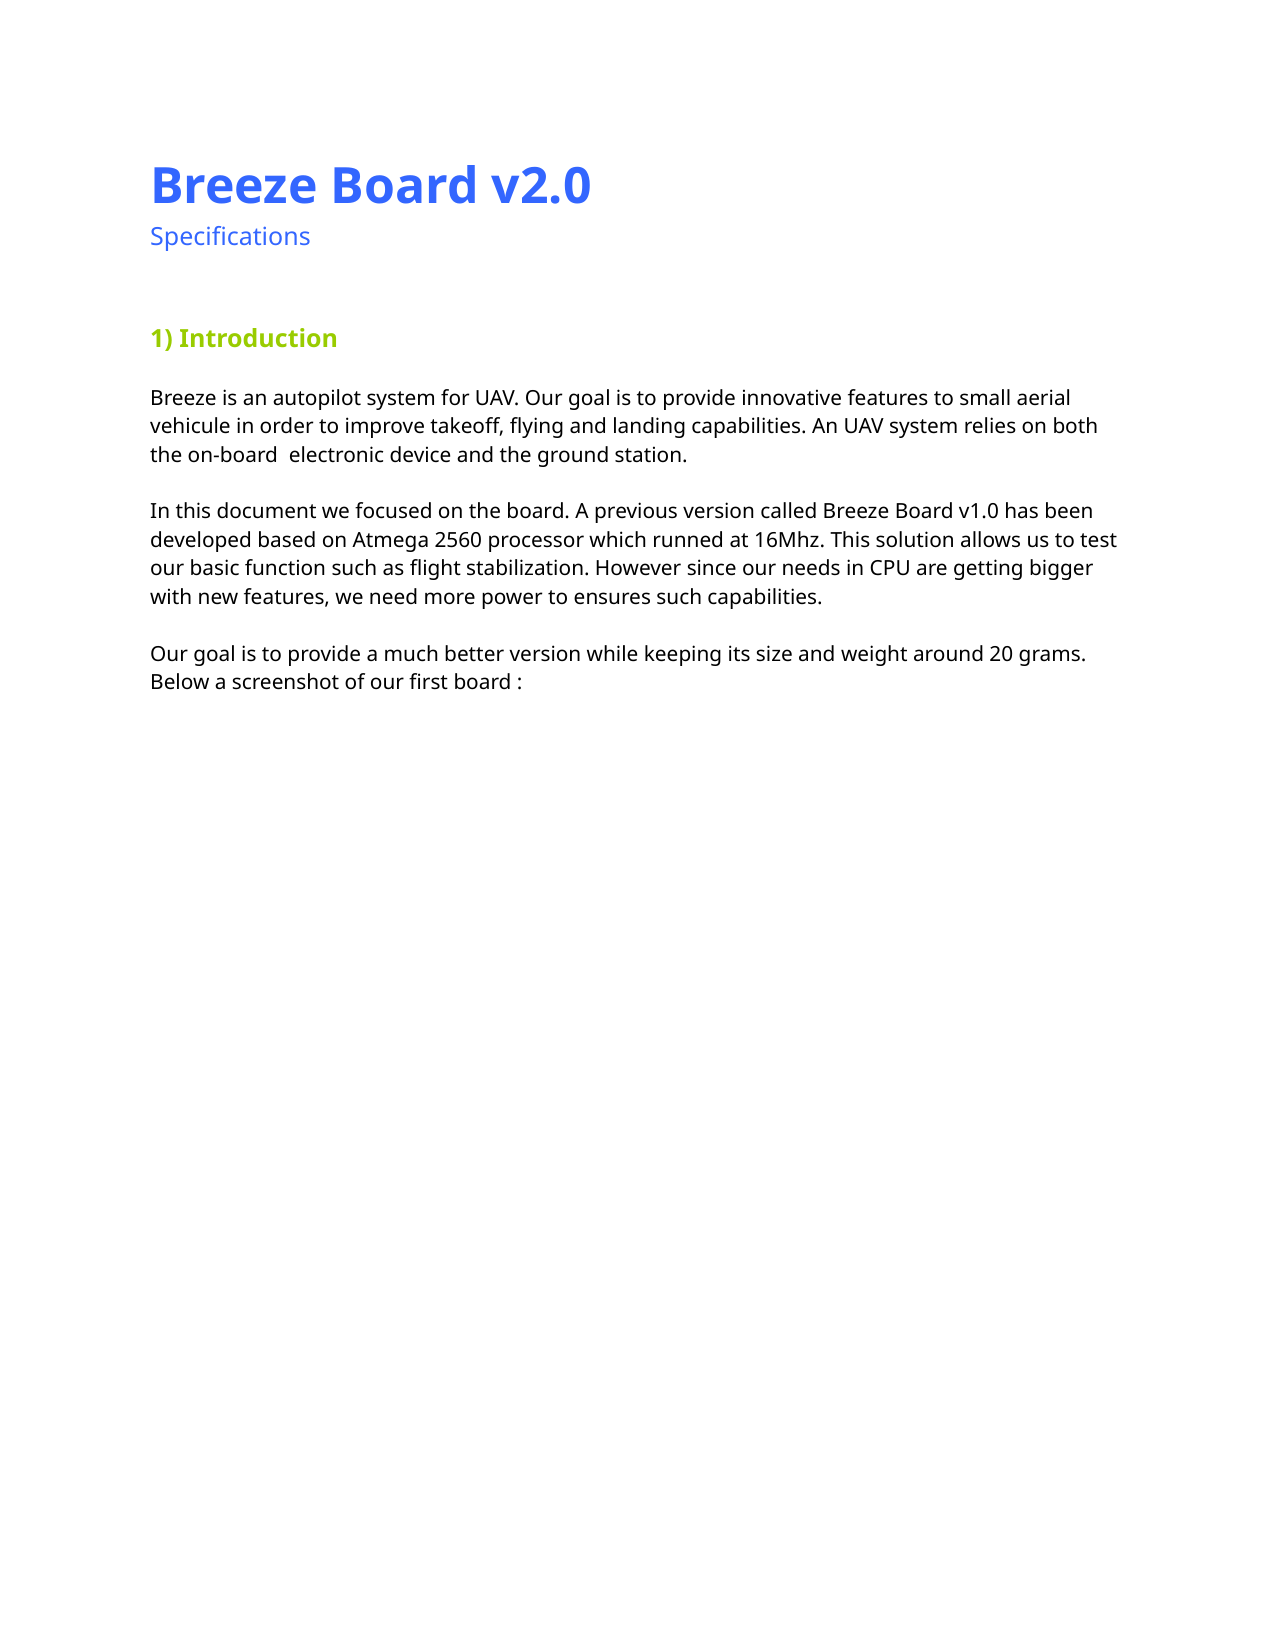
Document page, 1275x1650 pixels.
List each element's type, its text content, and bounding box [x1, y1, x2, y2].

text Our goal is to provide a much better version while keeping its size and weight around 20 grams. [150, 639, 1125, 667]
text In this document we focused on the board. A previous version called Breeze Board v1.0 has been developed based on Atmega 2560 processor which runned at 16Mhz. This solution allows us to test our basic function such as flight stabilization. However since our needs in CPU are getting bigger with new features, we need more power to ensures such capabilities. [150, 468, 1125, 610]
text Breeze Board v2.0 Specifications [150, 150, 1125, 320]
text Breeze is an autopilot system for UAV. Our goal is to provide innovative features to small aerial vehicule in order to improve takeoff, flying and landing capabilities. An UAV system relies on both the on-board electronic device and the ground station. [150, 354, 1125, 468]
text 1) Introduction [150, 320, 1125, 354]
text Below a screenshot of our first board : [150, 667, 1125, 696]
